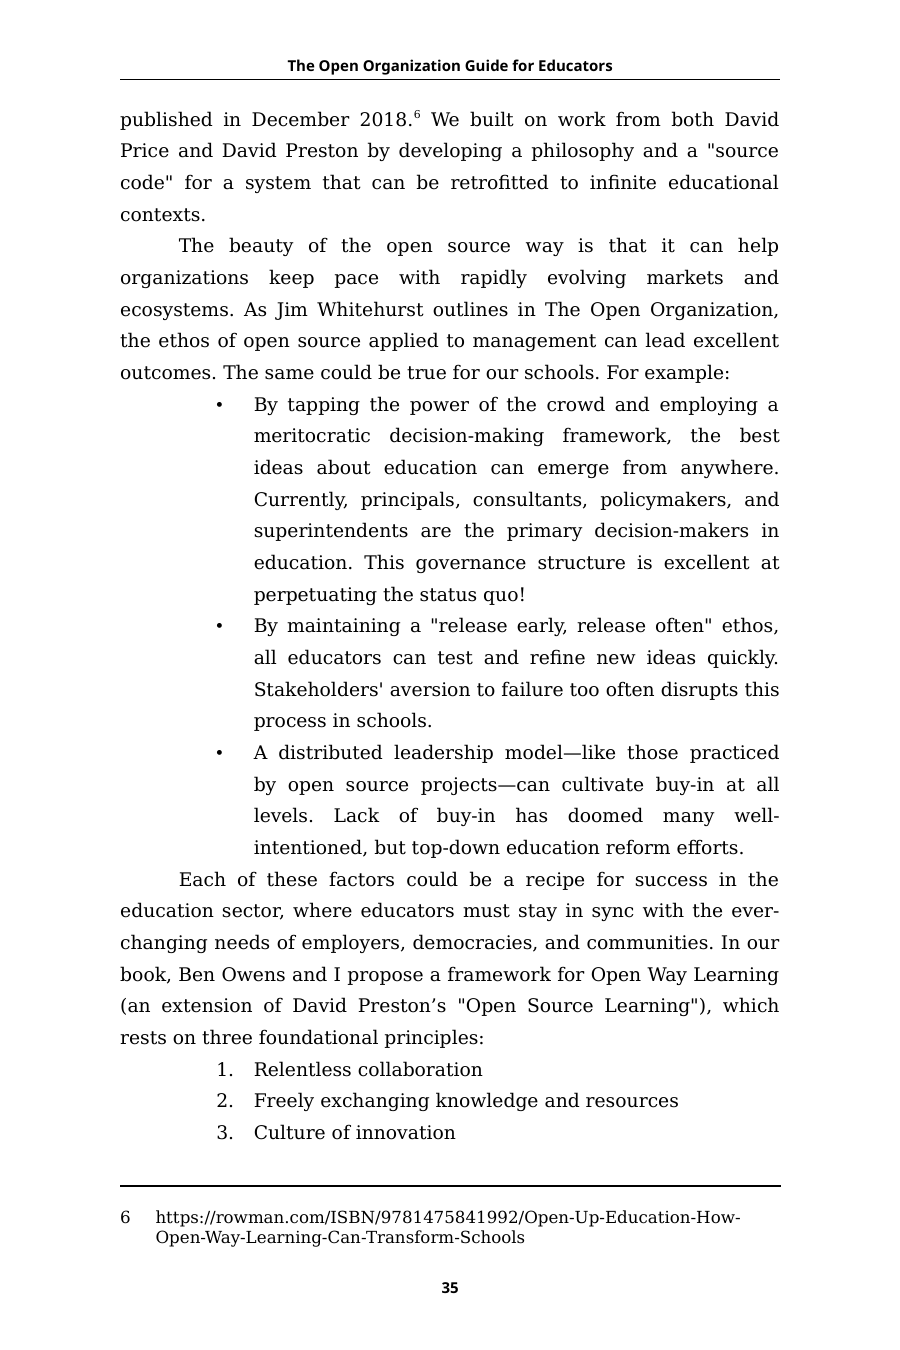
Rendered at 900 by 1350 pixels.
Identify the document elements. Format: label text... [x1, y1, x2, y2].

list Relentless collaboration [216, 1059, 780, 1081]
list By maintaining a "release early, release often" ethos, all educators can test and refine new ideas quickly. Stakeholders' aversion to failure too often disrupts this process in schools. [216, 615, 780, 732]
list Culture of innovation [216, 1122, 780, 1144]
text Each of these factors could be a recipe for success in the education sector, where educators must stay in sync with the ever-changing needs of employers, democracies, and communities. In our book, Ben Owens and I propose a framework for Open Way Learning (an extension of David Preston’s "Open Source Learning"), which rests on three foundational principles: [120, 869, 780, 1049]
text https://rowman.com/ISBN/9781475841992/Open-Up-Education-How-Open-Way-Learning-Can-Transform-Schools [120, 1208, 780, 1247]
text The beauty of the open source way is that it can help organizations keep pace with rapidly evolving markets and ecosystems. As Jim Whitehurst outlines in The Open Organization, the ethos of open source applied to management can lead excellent outcomes. The same could be true for our schools. For example: [120, 235, 780, 384]
list By tapping the power of the crowd and employing a meritocratic decision-making framework, the best ideas about education can emerge from anywhere. Currently, principals, consultants, policymakers, and superintendents are the primary decision-makers in education. This governance structure is excellent at perpetuating the status quo! [216, 394, 780, 606]
text published in December 2018. We built on work from both David Price and David Preston by developing a philosophy and a "source code" for a system that can be retrofitted to infinite educational contexts. [120, 109, 780, 226]
list A distributed leadership model—like those practiced by open source projects—can cultivate buy-in at all levels. Lack of buy-in has doomed many well-intentioned, but top-down education reform efforts. [216, 742, 780, 859]
list Freely exchanging knowledge and resources [216, 1090, 780, 1112]
